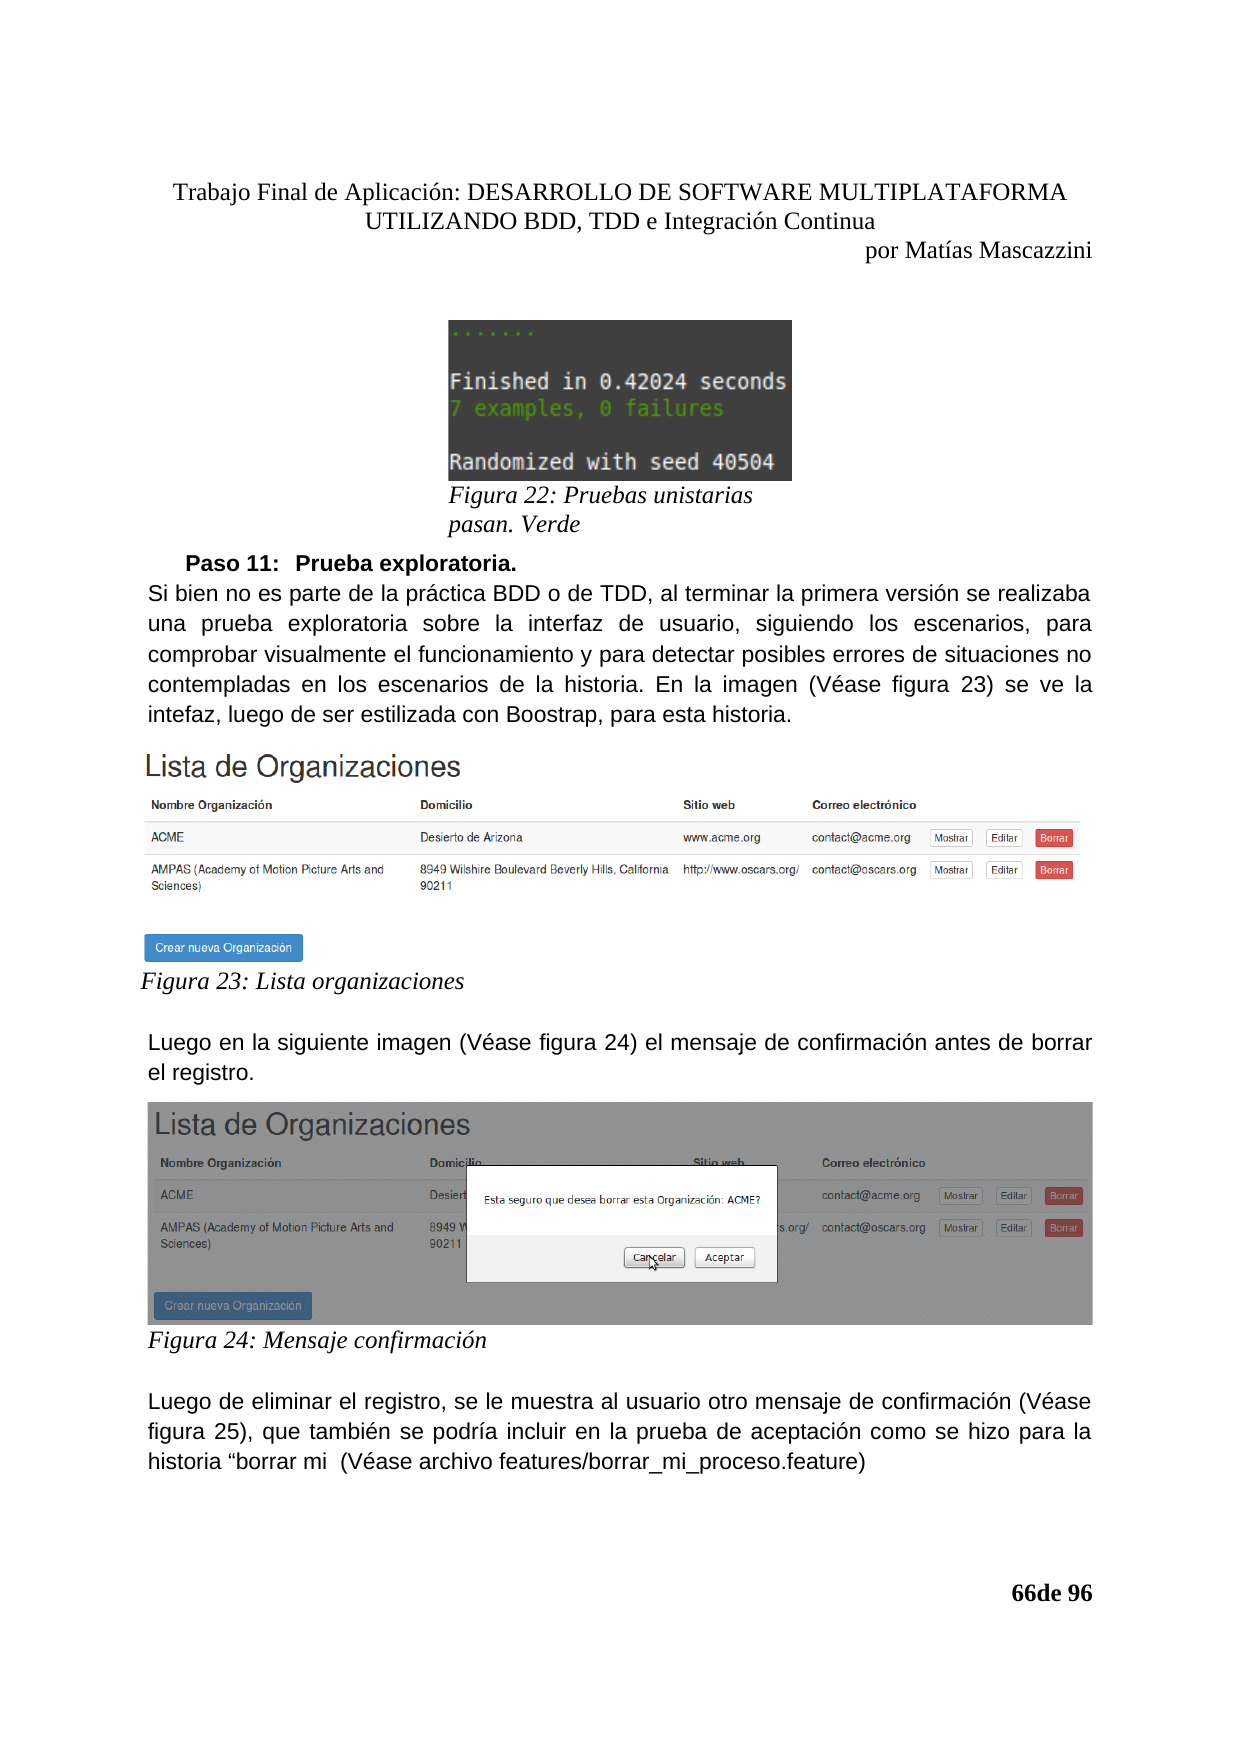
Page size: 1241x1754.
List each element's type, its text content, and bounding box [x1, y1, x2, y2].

picture [140, 748, 1086, 967]
text Figura 22: Pruebas unistarias pasan. Verde [448, 481, 792, 538]
list Prueba exploratoria. [185, 550, 1093, 576]
text Si bien no es parte de la práctica BDD o de TDD, al terminar la primera versión se realizaba una prueba exploratoria sobre la interfaz de usuario, siguiendo los escenarios, para comprobar visualmente el funcionamiento y para detectar posibles errores de situaciones no contempladas en los escenarios de la historia. En la imagen (Véase figura 23) se ve la intefaz, luego de ser estilizada con Boostrap, para esta historia. [148, 580, 1093, 727]
text Luego en la siguiente imagen (Véase figura 24) el mensaje de confirmación antes de borrar el registro. [148, 1029, 1093, 1086]
text Luego de eliminar el registro, se le muestra al usuario otro mensaje de confirmación (Véase figura 25), que también se podría incluir en la prueba de aceptación como se hizo para la historia “borrar mi (Véase archivo features/borrar_mi_proceso.feature) [148, 1388, 1093, 1474]
text Figura 24: Mensaje confirmación [148, 1325, 1093, 1354]
text Figura 23: Lista organizaciones [140, 967, 1085, 995]
picture [448, 320, 792, 481]
picture [147, 1102, 1093, 1325]
